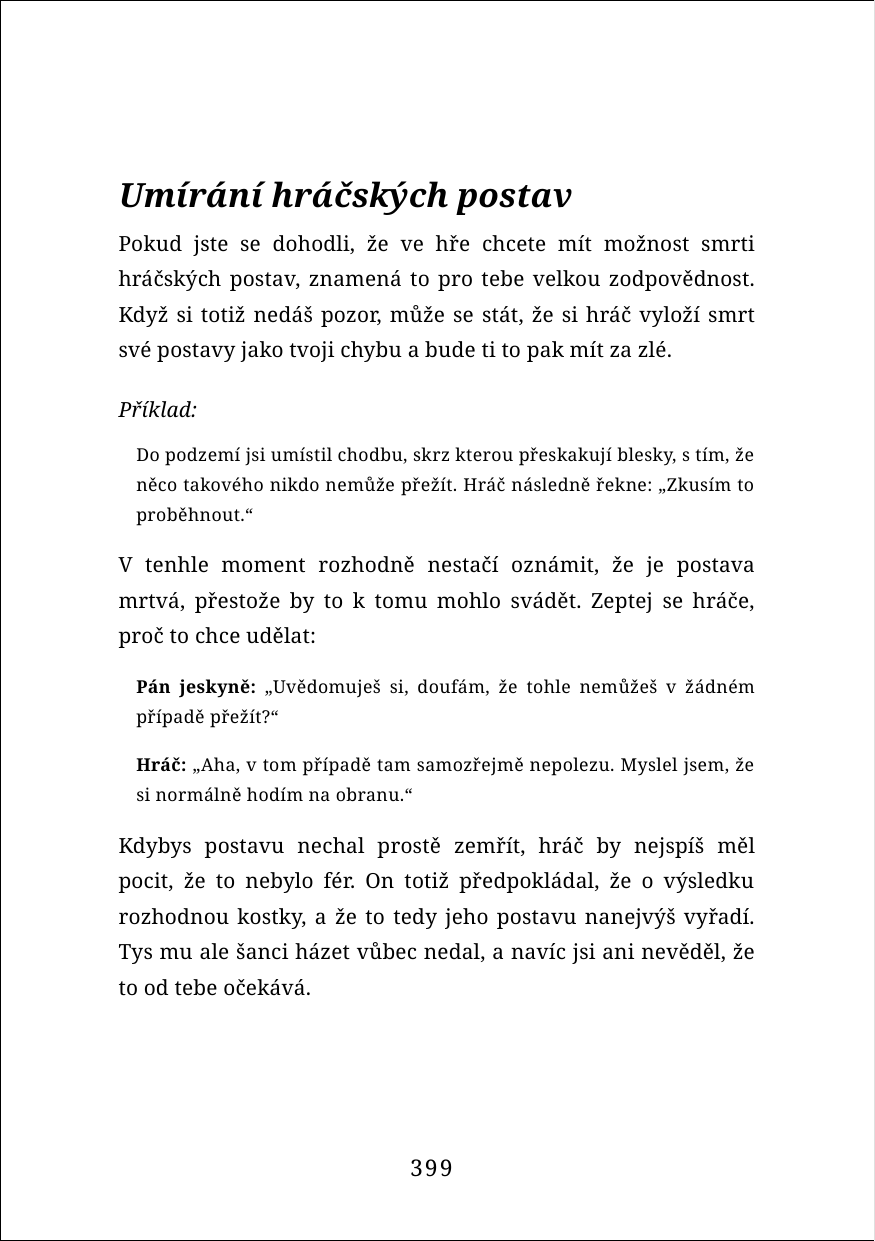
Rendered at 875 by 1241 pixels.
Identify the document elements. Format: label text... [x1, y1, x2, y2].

text Pokud jste se dohodli, že ve hře chcete mít možnost smrti hráčských postav, znamená to pro tebe velkou zodpovědnost. Když si totiž nedáš pozor, může se stát, že si hráč vyloží smrt své postavy jako tvoji chybu a bude ti to pak mít za zlé. [118, 229, 756, 364]
text Příklad: [118, 395, 756, 423]
text Do podzemí jsi umístil chodbu, skrz kterou přeskakují blesky, s tím, že něco takového nikdo nemůže přežít. Hráč následně řekne: „Zkusím to proběhnout.“ [136, 442, 756, 527]
text Hráč: „Aha, v tom případě tam samozřejmě nepolezu. Myslel jsem, že si normálně hodím na obranu.“ [136, 753, 756, 807]
text Pán jeskyně: „Uvědomuješ si, doufám, že tohle nemůžeš v žádném případě přežít?“ [136, 674, 756, 729]
text V tenhle moment rozhodně nestačí oznámit, že je postava mrtvá, přestože by to k tomu mohlo svádět. Zeptej se hráče, proč to chce udělat: [118, 550, 756, 650]
text Kdybys postavu nechal prostě zemřít, hráč by nejspíš měl pocit, že to nebylo fér. On totiž předpokládal, že o výsledku rozhodnou kostky, a že to tedy jeho postavu nanejvýš vyřadí. Tys mu ale šanci házet vůbec nedal, a navíc jsi ani nevěděl, že to od tebe očekává. [118, 831, 756, 1001]
subtitle Umírání hráčských postav [118, 172, 756, 217]
